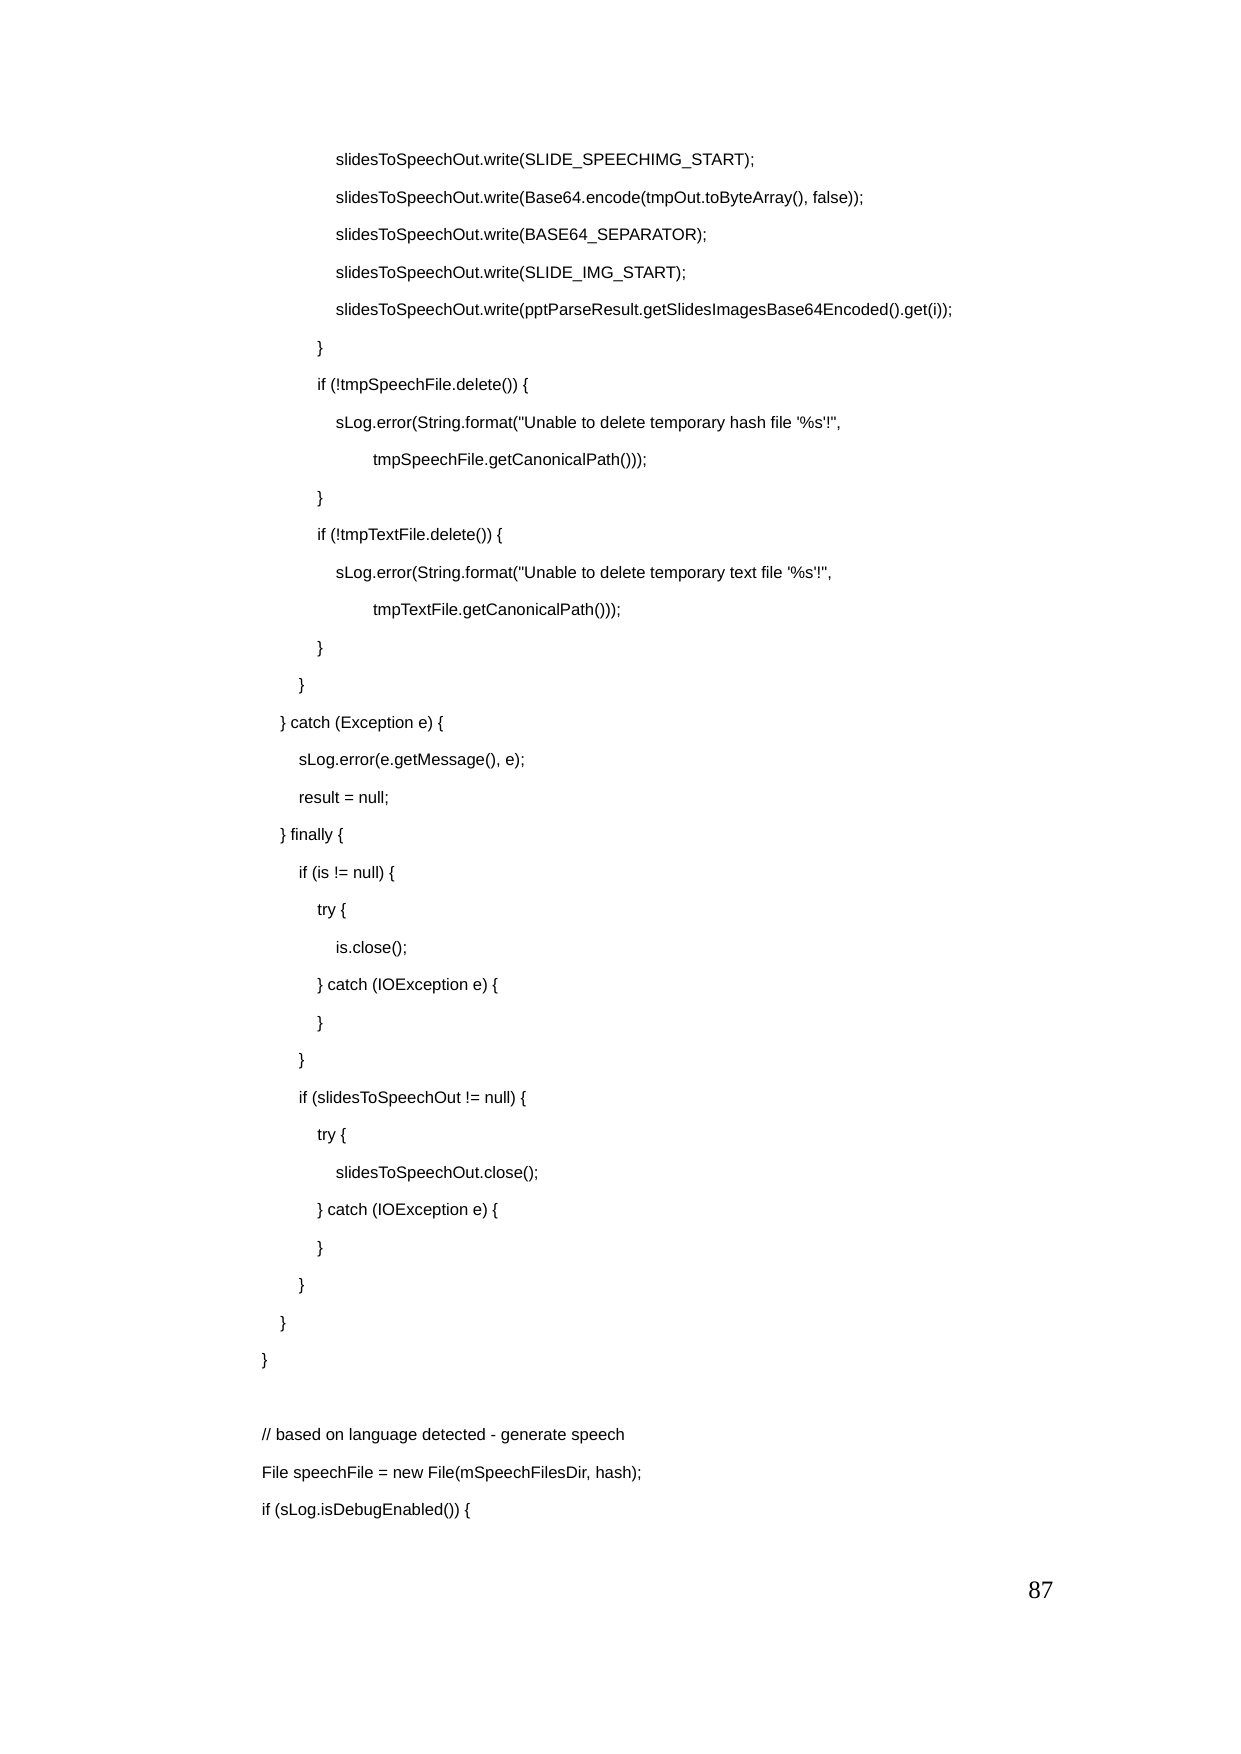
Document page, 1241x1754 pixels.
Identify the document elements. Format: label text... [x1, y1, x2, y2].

text slidesToSpeechOut.write(pptParseResult.getSlidesImagesBase64Encoded().get(i)); [187, 300, 1053, 319]
text } catch (Exception e) { [187, 712, 1053, 732]
text } [187, 1350, 1053, 1369]
text tmpSpeechFile.getCanonicalPath())); [187, 450, 1053, 469]
text if (!tmpTextFile.delete()) { [187, 525, 1053, 544]
text slidesToSpeechOut.write(SLIDE_SPEECHIMG_START); [187, 150, 1053, 169]
text slidesToSpeechOut.write(Base64.encode(tmpOut.toByteArray(), false)); [187, 187, 1053, 207]
text try { [187, 1125, 1053, 1144]
text } [187, 1012, 1053, 1032]
text sLog.error(e.getMessage(), e); [187, 750, 1053, 769]
text } [187, 637, 1053, 657]
text } [187, 487, 1053, 507]
text } catch (IOException e) { [187, 1200, 1053, 1219]
text if (!tmpSpeechFile.delete()) { [187, 375, 1053, 394]
text } [187, 337, 1053, 357]
text result = null; [187, 787, 1053, 807]
text slidesToSpeechOut.write(BASE64_SEPARATOR); [187, 225, 1053, 244]
text is.close(); [187, 937, 1053, 957]
text } [187, 1050, 1053, 1069]
text } finally { [187, 825, 1053, 844]
text File speechFile = new File(mSpeechFilesDir, hash); [187, 1462, 1053, 1482]
text tmpTextFile.getCanonicalPath())); [187, 600, 1053, 619]
text if (slidesToSpeechOut != null) { [187, 1087, 1053, 1107]
text sLog.error(String.format("Unable to delete temporary text file '%s'!", [187, 562, 1053, 582]
text } [187, 1312, 1053, 1332]
text slidesToSpeechOut.close(); [187, 1162, 1053, 1182]
text slidesToSpeechOut.write(SLIDE_IMG_START); [187, 262, 1053, 282]
text try { [187, 900, 1053, 919]
text // based on language detected - generate speech [187, 1425, 1053, 1444]
text if (sLog.isDebugEnabled()) { [187, 1500, 1053, 1519]
text } [187, 1275, 1053, 1294]
text if (is != null) { [187, 862, 1053, 882]
text } [187, 675, 1053, 694]
text } [187, 1237, 1053, 1257]
text } catch (IOException e) { [187, 975, 1053, 994]
text sLog.error(String.format("Unable to delete temporary hash file '%s'!", [187, 412, 1053, 432]
